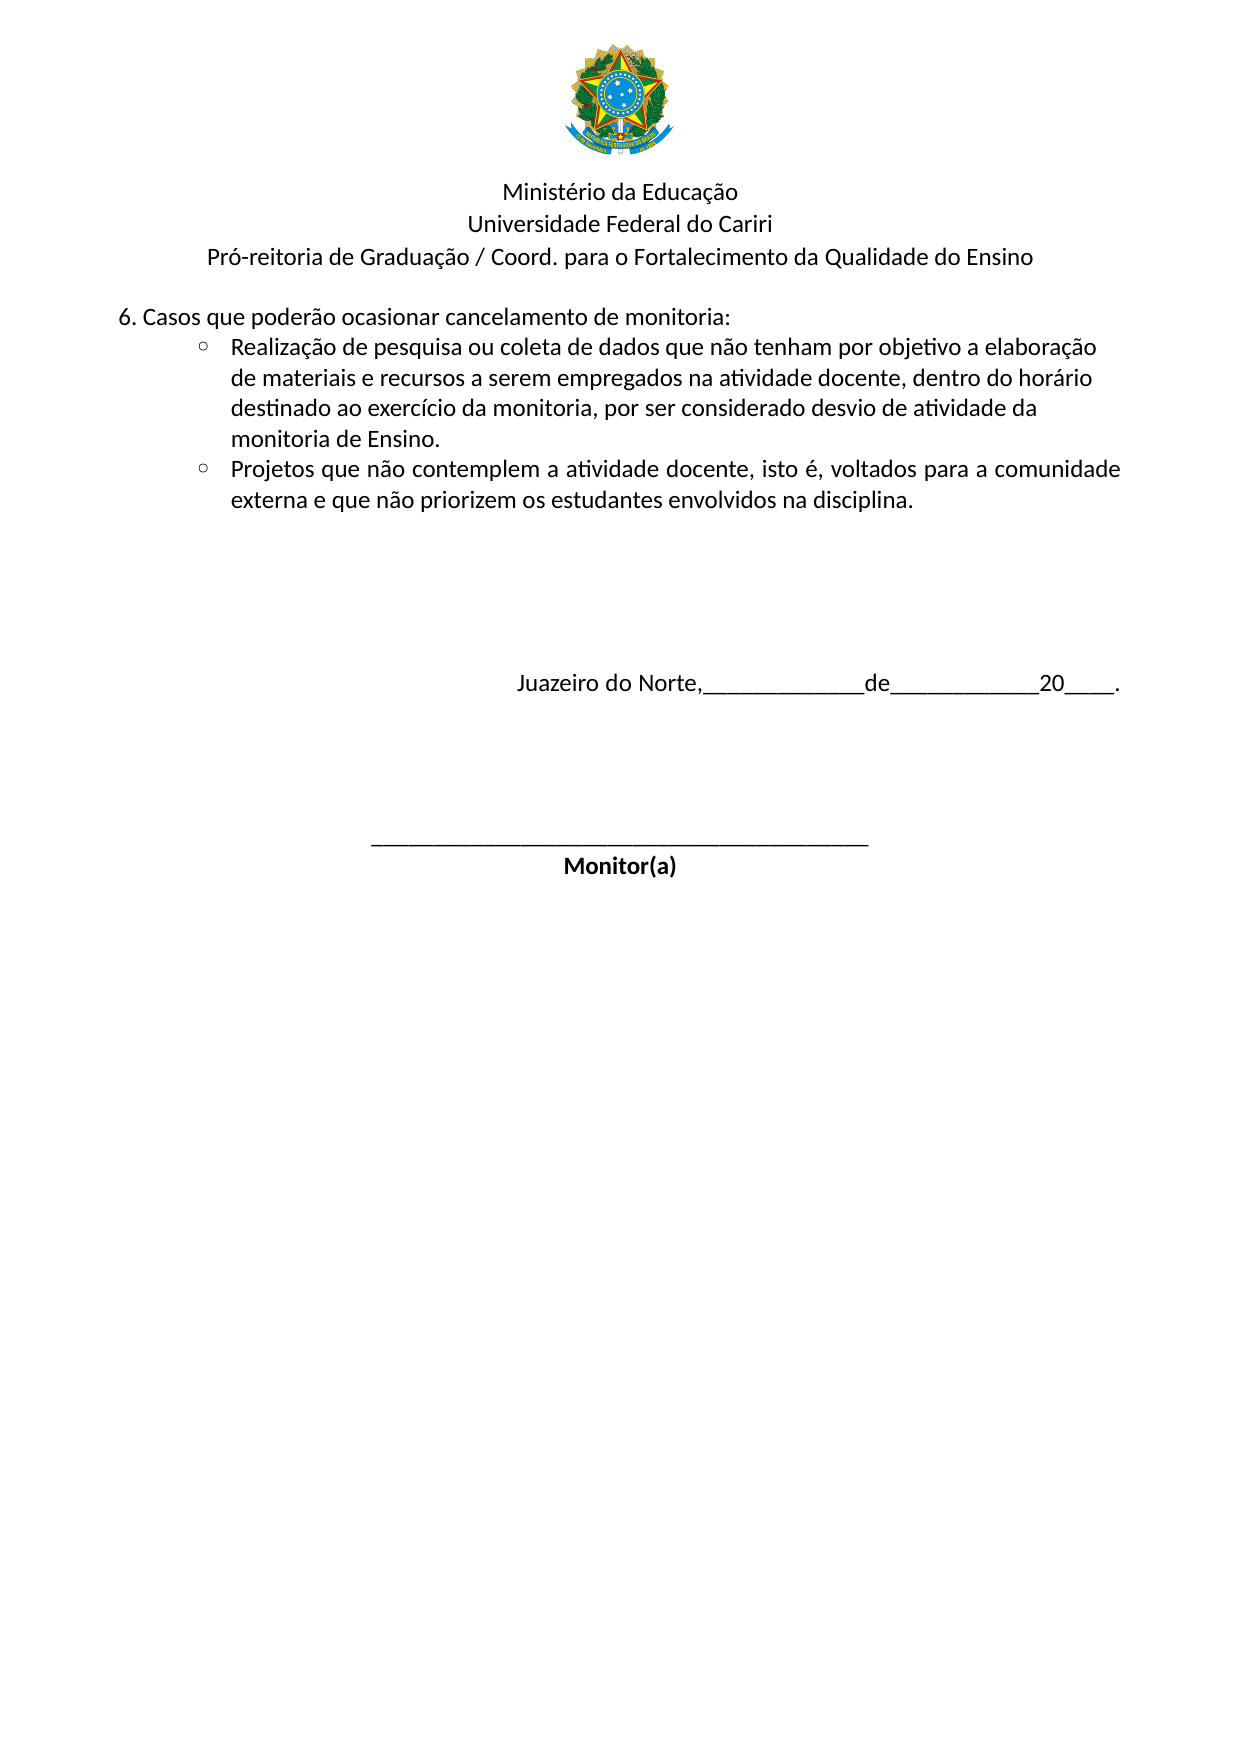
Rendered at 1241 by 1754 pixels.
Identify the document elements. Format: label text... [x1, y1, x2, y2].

list Projetos que não contemplem a atividade docente, isto é, voltados para a comunidade externa e que não priorizem os estudantes envolvidos na disciplina. [193, 453, 1122, 514]
text ________________________________________ [118, 820, 1122, 850]
picture [609, 78, 680, 159]
text Juazeiro do Norte,_____________de____________20____. [118, 667, 1122, 728]
text 6. Casos que poderão ocasionar cancelamento de monitoria: [118, 301, 1122, 331]
text Monitor(a) [118, 850, 1122, 881]
list Realização de pesquisa ou coleta de dados que não tenham por objetivo a elaboração de materiais e recursos a serem empregados na atividade docente, dentro do horário destinado ao exercício da monitoria, por ser considerado desvio de atividade da monitoria de Ensino. [193, 331, 1122, 453]
